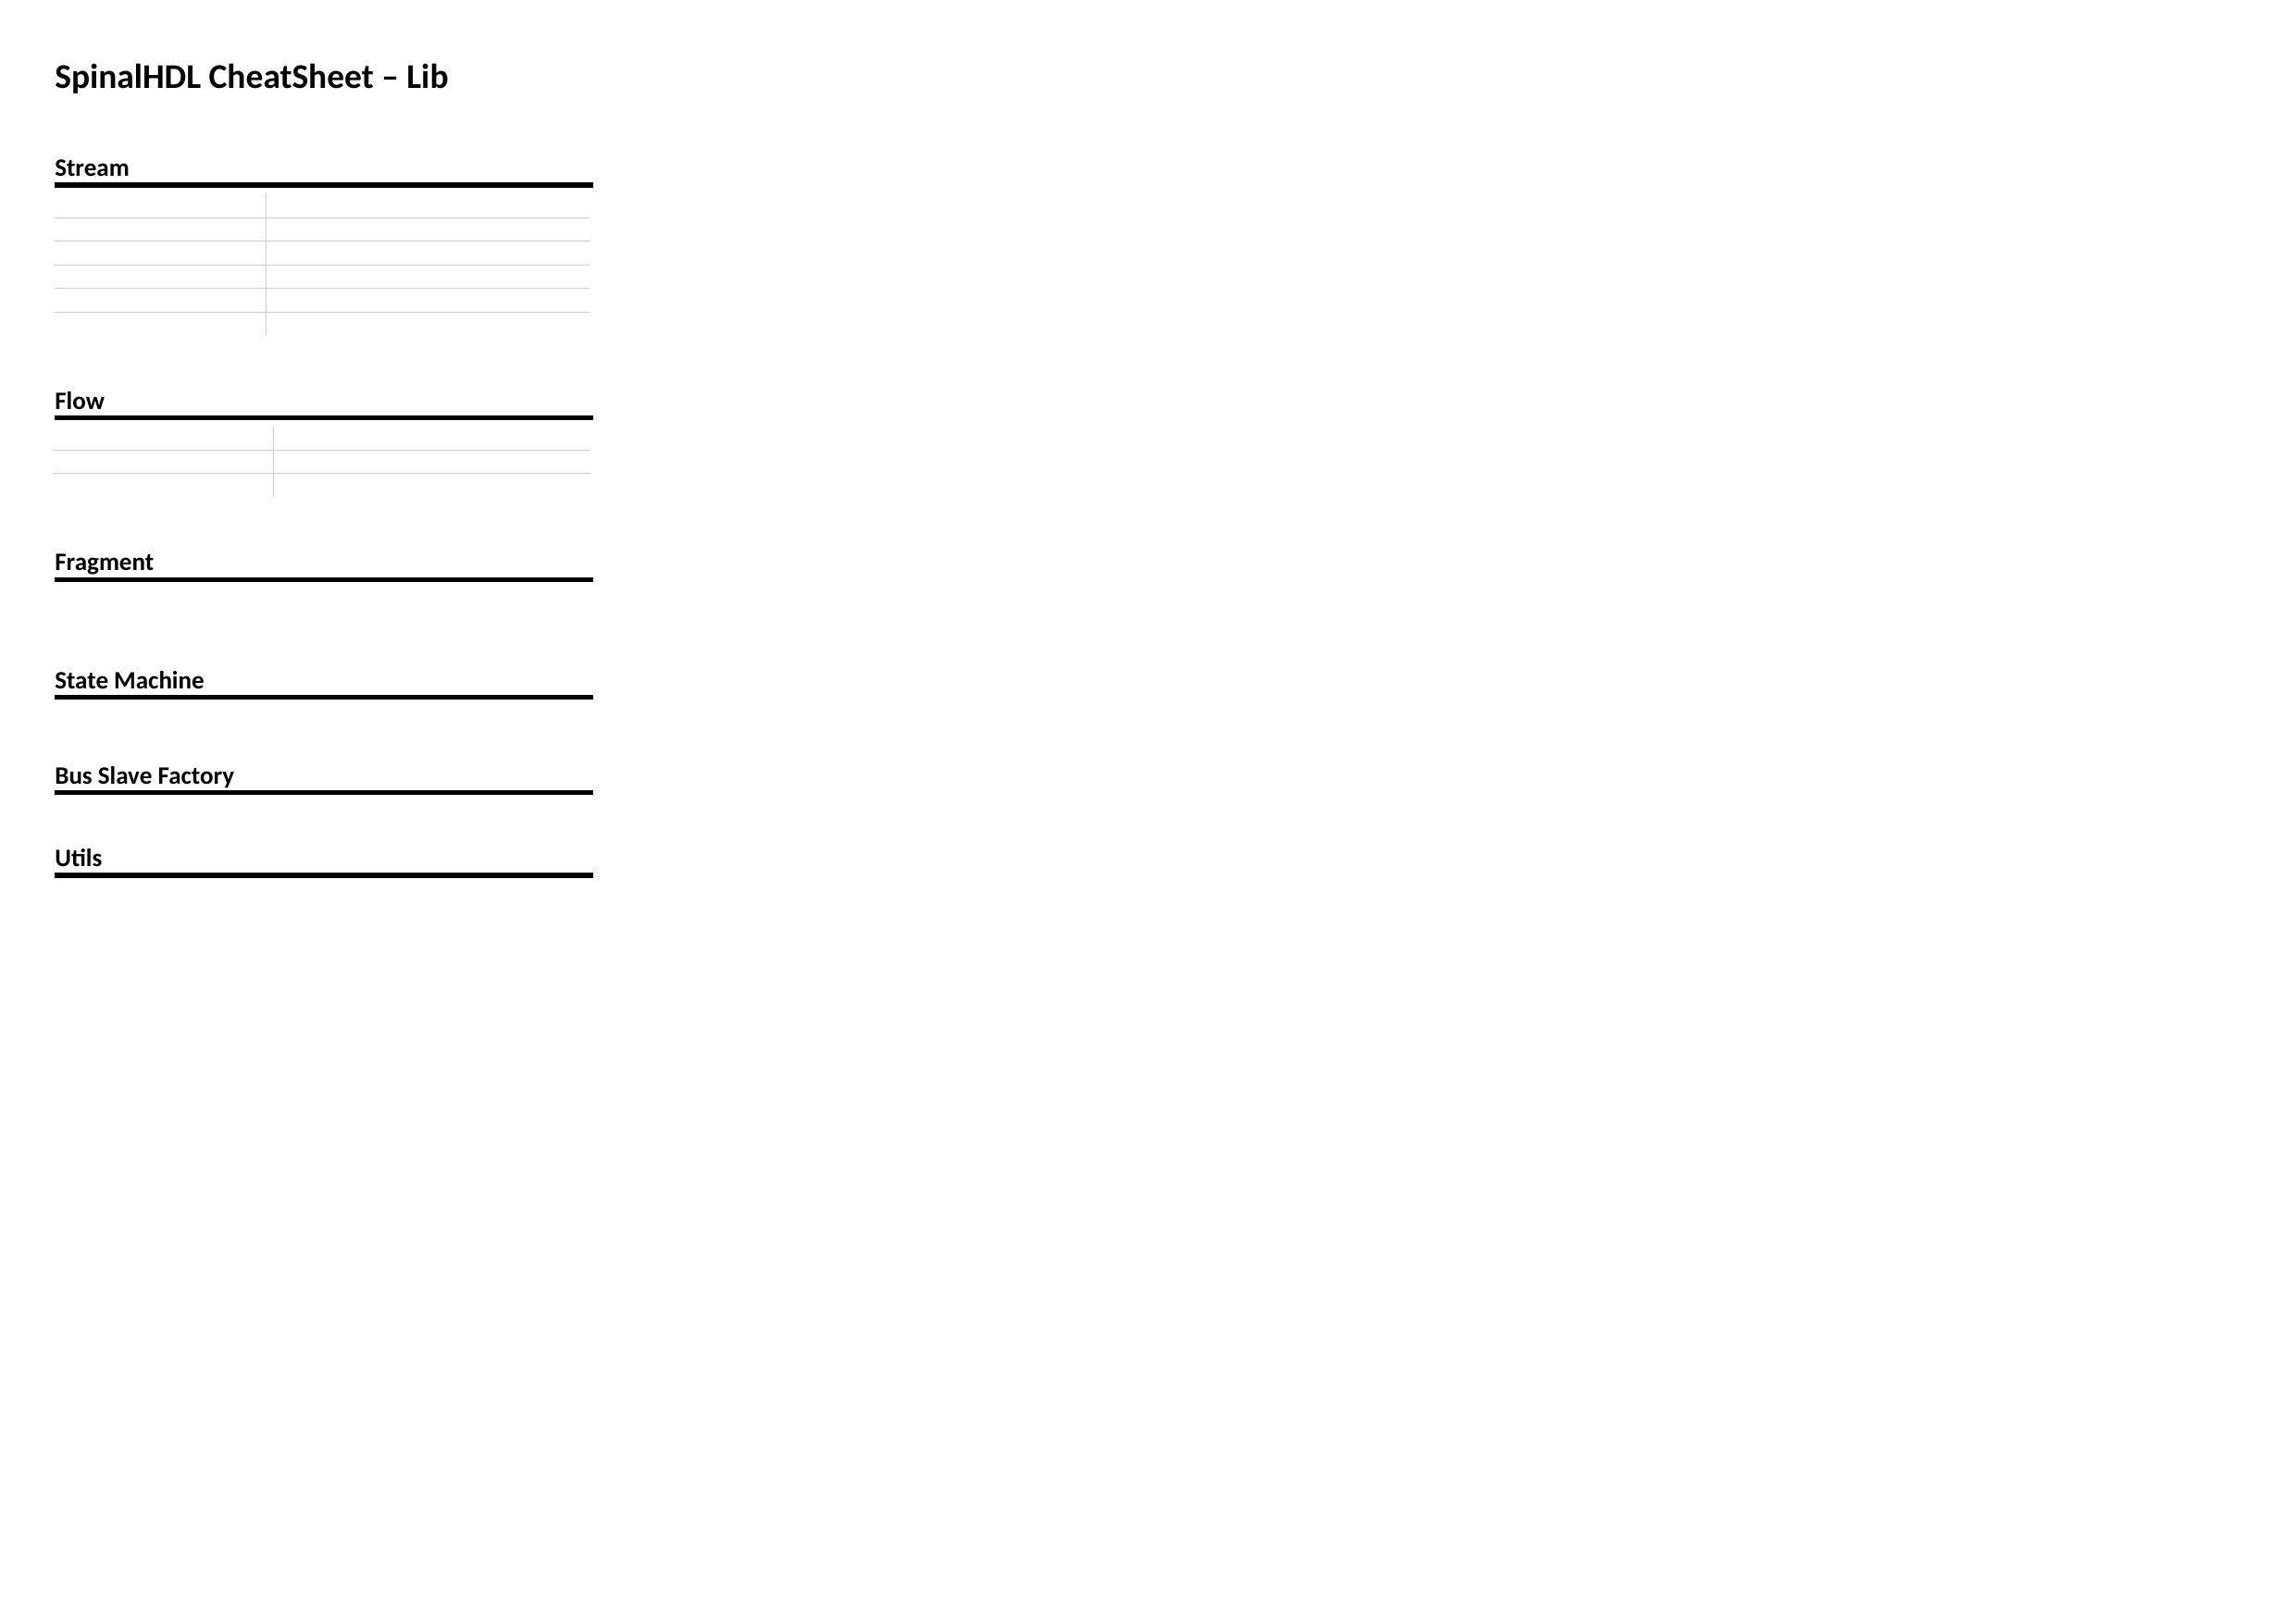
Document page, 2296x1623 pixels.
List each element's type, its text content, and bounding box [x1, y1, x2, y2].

table_cell [53, 474, 273, 497]
subtitle Flow [55, 385, 593, 415]
table_cell [267, 242, 590, 265]
table_cell [55, 242, 266, 265]
table_cell [55, 313, 266, 335]
subtitle Utils [55, 843, 593, 873]
table_cell [55, 289, 266, 312]
table_cell [55, 266, 266, 288]
table_cell [267, 313, 590, 335]
table_cell [267, 266, 590, 288]
subtitle Stream [55, 152, 593, 182]
table_header [53, 427, 273, 450]
table_header [274, 427, 590, 450]
table_cell [267, 218, 590, 241]
table_cell [274, 451, 590, 473]
subtitle State Machine [55, 664, 593, 695]
table_header [267, 193, 590, 217]
subtitle Fragment [55, 547, 593, 577]
table_cell [274, 474, 590, 497]
table_cell [53, 451, 273, 473]
table_cell [55, 218, 266, 241]
subtitle Bus Slave Factory [55, 760, 593, 790]
table_cell [267, 289, 590, 312]
table_header [55, 193, 266, 217]
